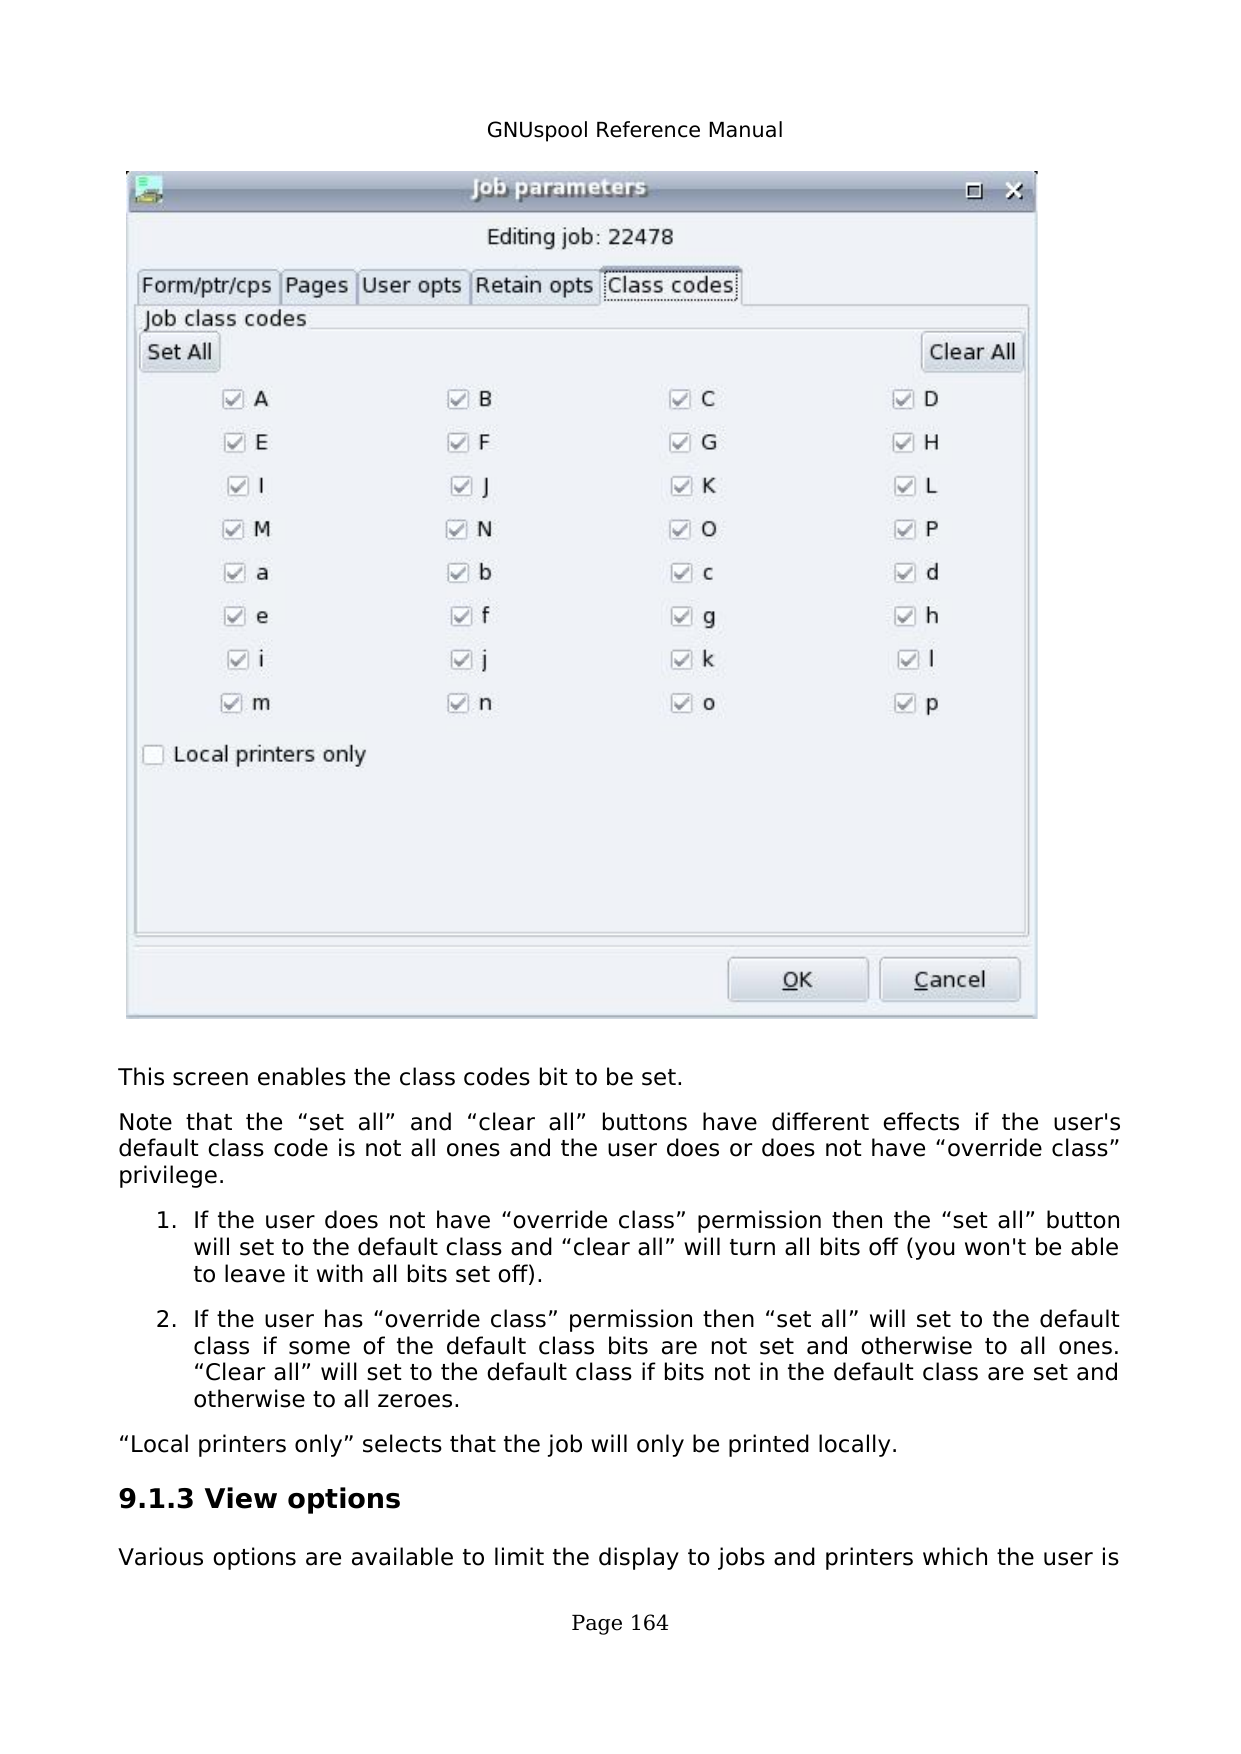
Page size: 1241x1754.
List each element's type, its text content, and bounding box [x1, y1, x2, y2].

list If the user has “override class” permission then “set all” will set to the default class if some of the default class bits are not set and otherwise to all ones. “Clear all” will set to the default class if bits not in the default class are set and otherwise to all zeroes. [156, 1306, 1122, 1413]
text “Local printers only” selects that the job will only be printed locally. [118, 1431, 1122, 1458]
text Various options are available to limit the display to jobs and printers which the user is [118, 1544, 1122, 1571]
subtitle View options [118, 1483, 1122, 1514]
text Note that the “set all” and “clear all” buttons have different effects if the user's default class code is not all ones and the user does or does not have “override class” privilege. [118, 1109, 1122, 1189]
text This screen enables the class codes bit to be set. [118, 1064, 1122, 1090]
picture [126, 171, 1038, 1019]
list If the user does not have “override class” permission then the “set all” button will set to the default class and “clear all” will turn all bits off (you won't be able to leave it with all bits set off). [156, 1207, 1122, 1288]
